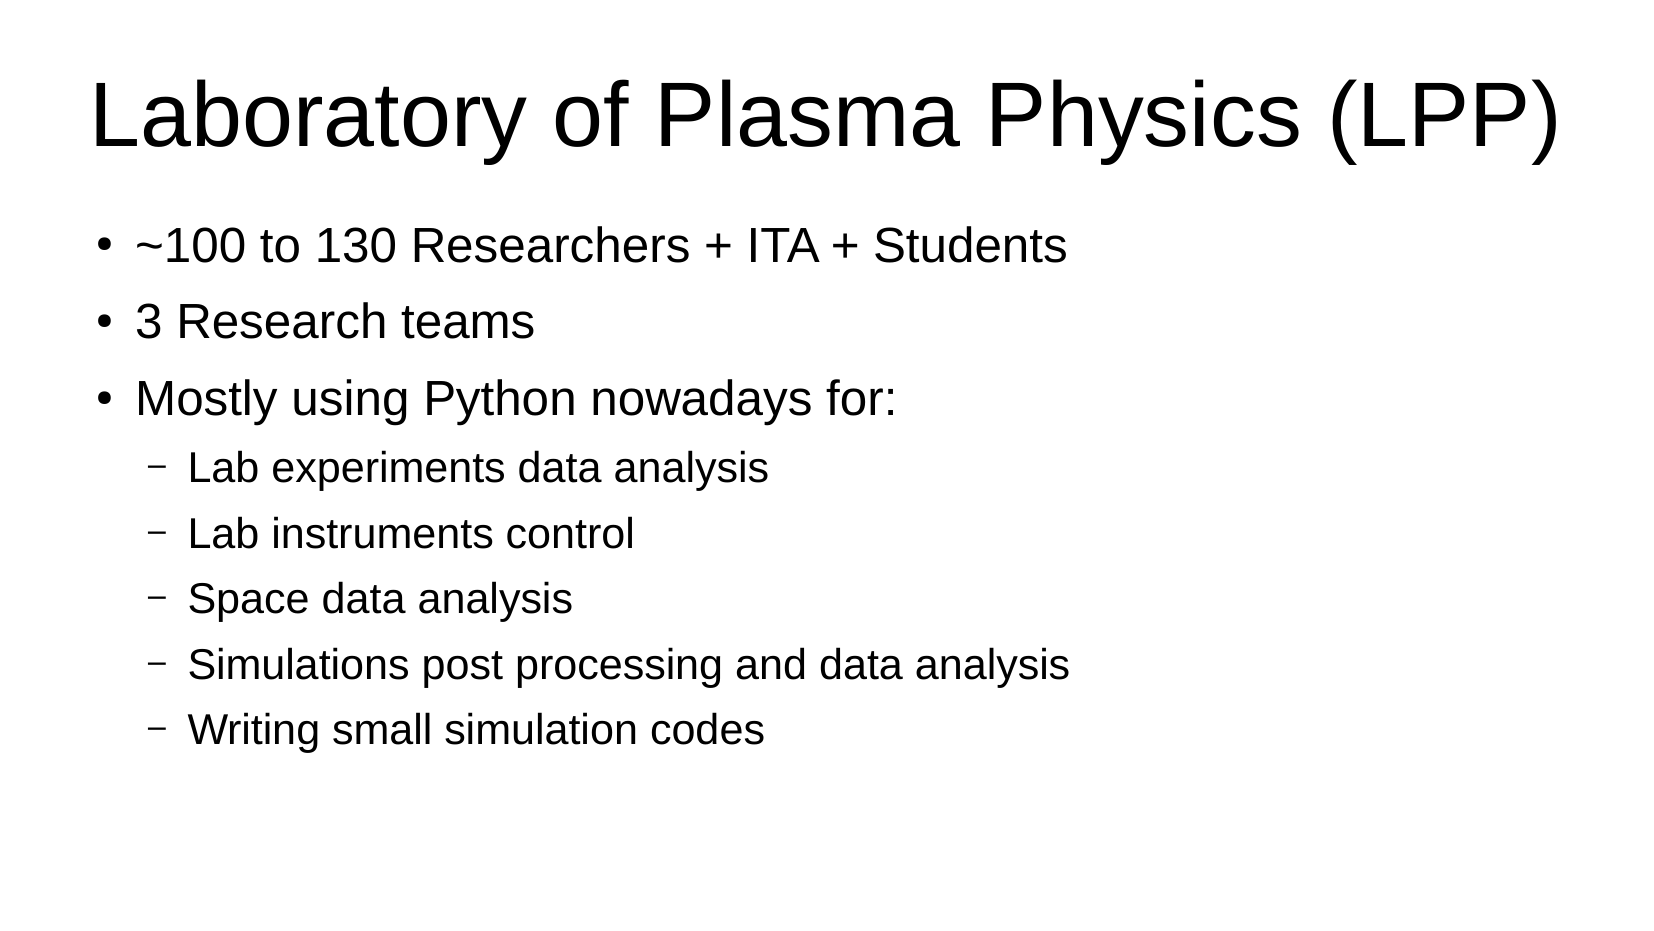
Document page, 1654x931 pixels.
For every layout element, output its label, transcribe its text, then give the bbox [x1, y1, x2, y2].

list ~100 to 130 Researchers + ITA + Students 3 Research teams Mostly using Python nowadays for: Lab experiments data analysis Lab instruments control Space data analysis Simulations post processing and data analysis Writing small simulation codes [82, 217, 1571, 758]
title Laboratory of Plasma Physics (LPP) [82, 37, 1571, 193]
